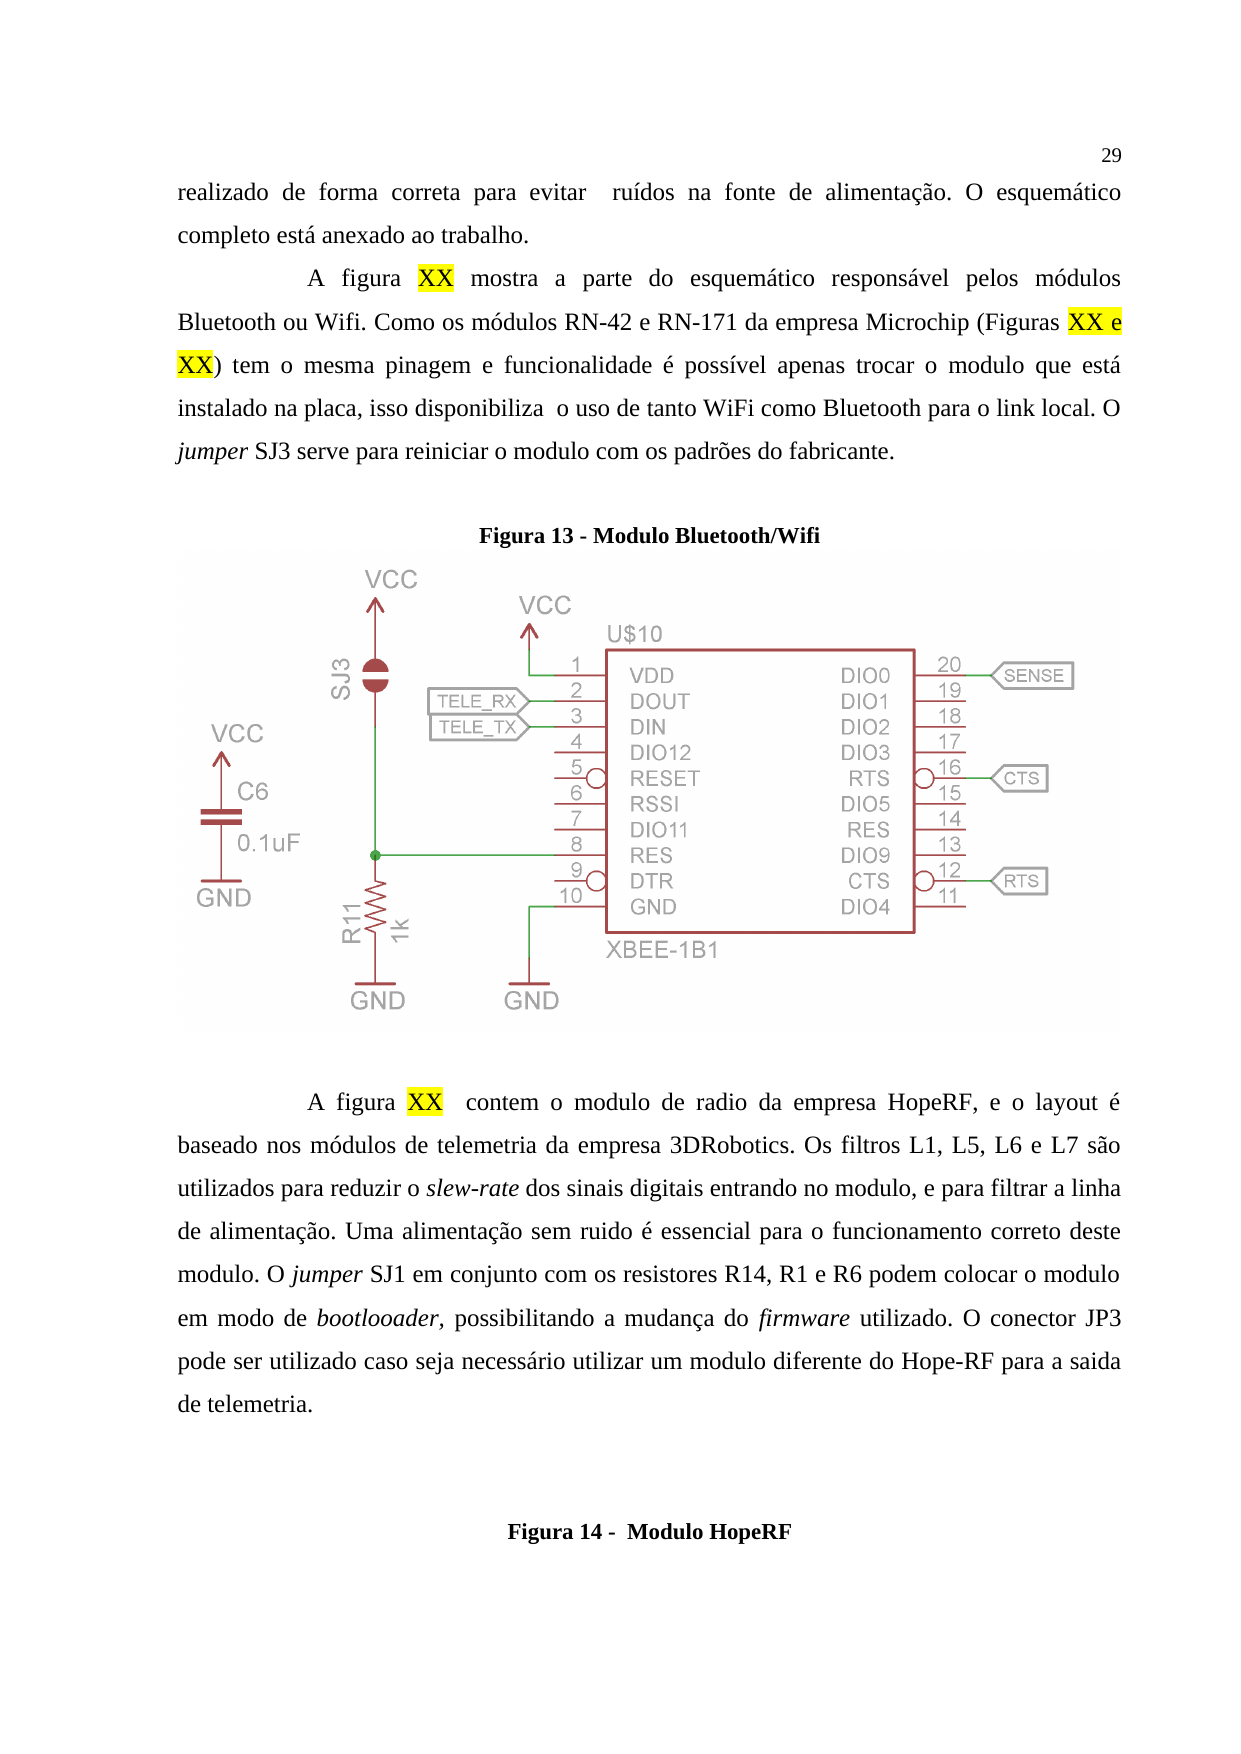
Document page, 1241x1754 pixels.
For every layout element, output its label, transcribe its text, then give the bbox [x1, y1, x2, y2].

list Modulo HopeRF [177, 1518, 1122, 1544]
text A figura XX mostra a parte do esquemático responsável pelos módulos Bluetooth ou Wifi. Como os módulos RN-42 e RN-171 da empresa Microchip (Figuras XX e XX) tem o mesma pinagem e funcionalidade é possível apenas trocar o modulo que está instalado na placa, isso disponibiliza o uso de tanto WiFi como Bluetooth para o link local. O jumper SJ3 serve para reiniciar o modulo com os padrões do fabricante. [177, 263, 1122, 465]
picture [177, 549, 1122, 1030]
text realizado de forma correta para evitar ruídos na fonte de alimentação. O esquemático completo está anexado ao trabalho. [177, 177, 1122, 249]
text A figura XX contem o modulo de radio da empresa HopeRF, e o layout é baseado nos módulos de telemetria da empresa 3DRobotics. Os filtros L1, L5, L6 e L7 são utilizados para reduzir o slew-rate dos sinais digitais entrando no modulo, e para filtrar a linha de alimentação. Uma alimentação sem ruido é essencial para o funcionamento correto deste modulo. O jumper SJ1 em conjunto com os resistores R14, R1 e R6 podem colocar o modulo em modo de bootlooader, possibilitando a mudança do firmware utilizado. O conector JP3 pode ser utilizado caso seja necessário utilizar um modulo diferente do Hope-RF para a saida de telemetria. [177, 1087, 1122, 1418]
list Modulo Bluetooth/Wifi [177, 522, 1122, 548]
